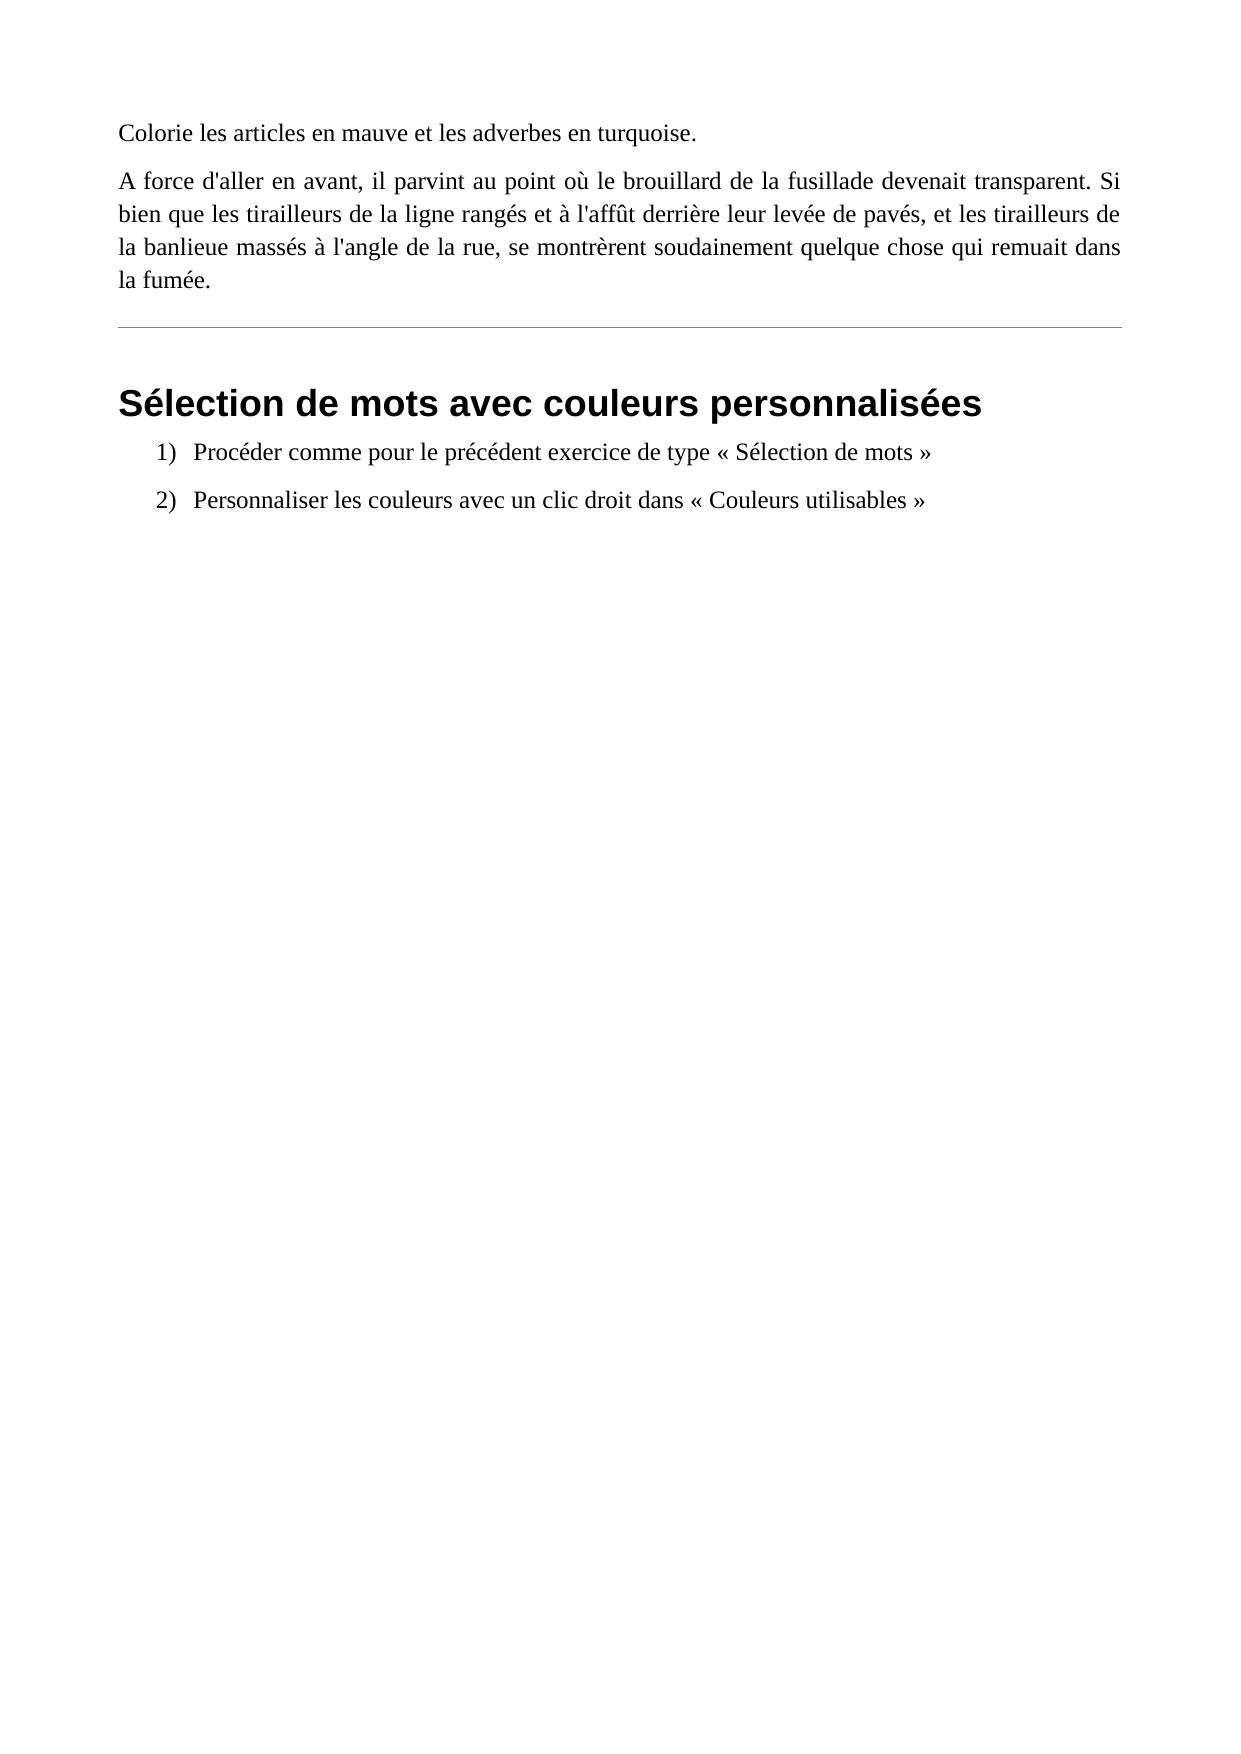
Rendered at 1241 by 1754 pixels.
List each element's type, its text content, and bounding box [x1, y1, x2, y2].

list Personnaliser les couleurs avec un clic droit dans « Couleurs utilisables » [156, 485, 1122, 514]
text A force d'aller en avant, il parvint au point où le brouillard de la fusillade devenait transparent. Si bien que les tirailleurs de la ligne rangés et à l'affût derrière leur levée de pavés, et les tirailleurs de la banlieue massés à l'angle de la rue, se montrèrent soudainement quelque chose qui remuait dans la fumée. [118, 166, 1122, 293]
text Colorie les articles en mauve et les adverbes en turquoise. [118, 118, 1122, 147]
list Procéder comme pour le précédent exercice de type « Sélection de mots » [156, 437, 1122, 466]
subtitle Sélection de mots avec couleurs personnalisées [118, 382, 1122, 425]
